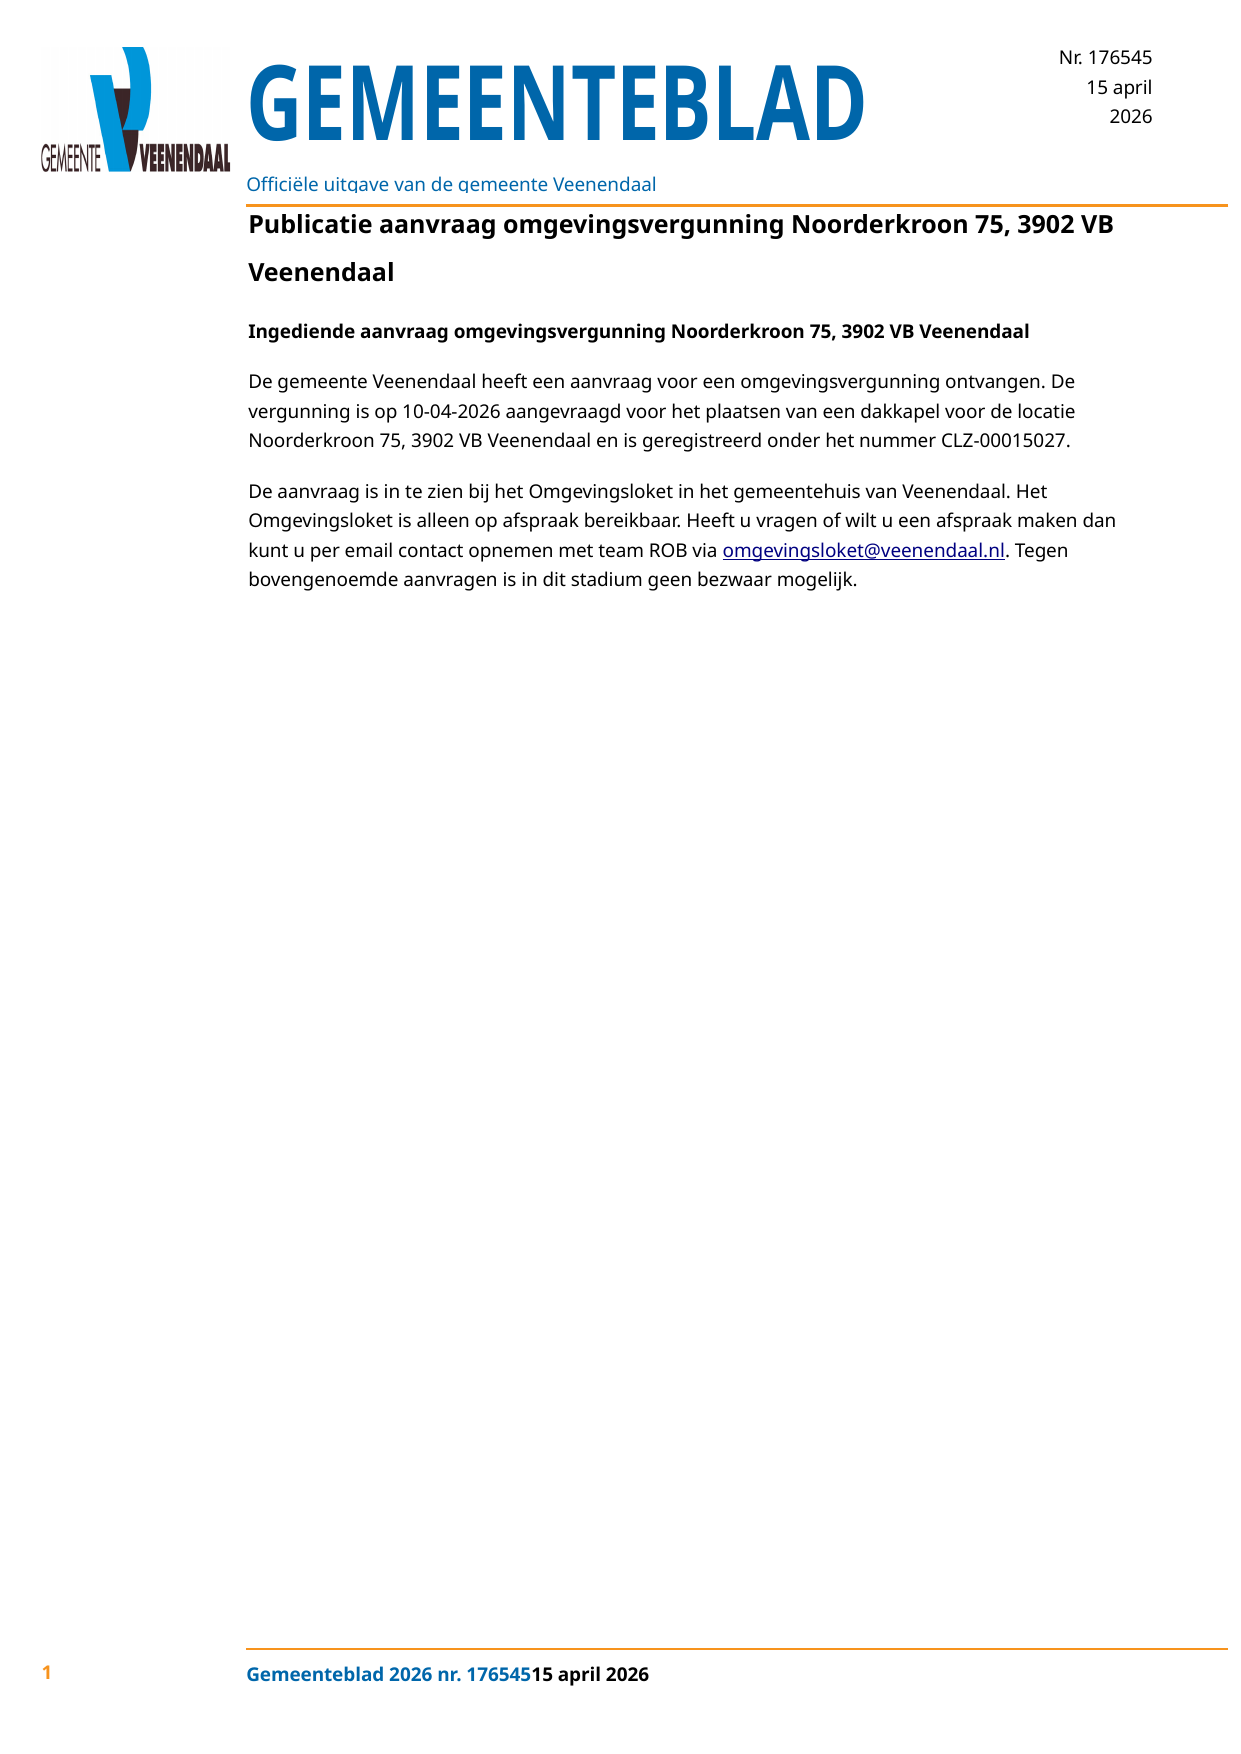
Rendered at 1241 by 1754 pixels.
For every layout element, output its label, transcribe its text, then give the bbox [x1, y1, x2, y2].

text Ingediende aanvraag omgevingsvergunning Noorderkroon 75, 3902 VB Veenendaal [248, 318, 1152, 344]
picture [41, 47, 130, 172]
text Publicatie aanvraag omgevingsvergunning Noorderkroon 75, 3902 VB Veenendaal [248, 207, 1152, 288]
text De aanvraag is in te zien bij het Omgevingsloket in het gemeentehuis van Veenendaal. Het Omgevingsloket is alleen op afspraak bereikbaar. Heeft u vragen of wilt u een afspraak maken dan kunt u per email contact opnemen met team ROB via omgevingsloket@veenendaal.nl. Tegen bovengenoemde aanvragen is in dit stadium geen bezwaar mogelijk. [248, 478, 1152, 592]
picture [123, 47, 231, 172]
text De gemeente Veenendaal heeft een aanvraag voor een omgevingsvergunning ontvangen. De vergunning is op 10-04-2026 aangevraagd voor het plaatsen van een dakkapel voor de locatie Noorderkroon 75, 3902 VB Veenendaal en is geregistreerd onder het nummer CLZ-00015027. [248, 368, 1152, 453]
